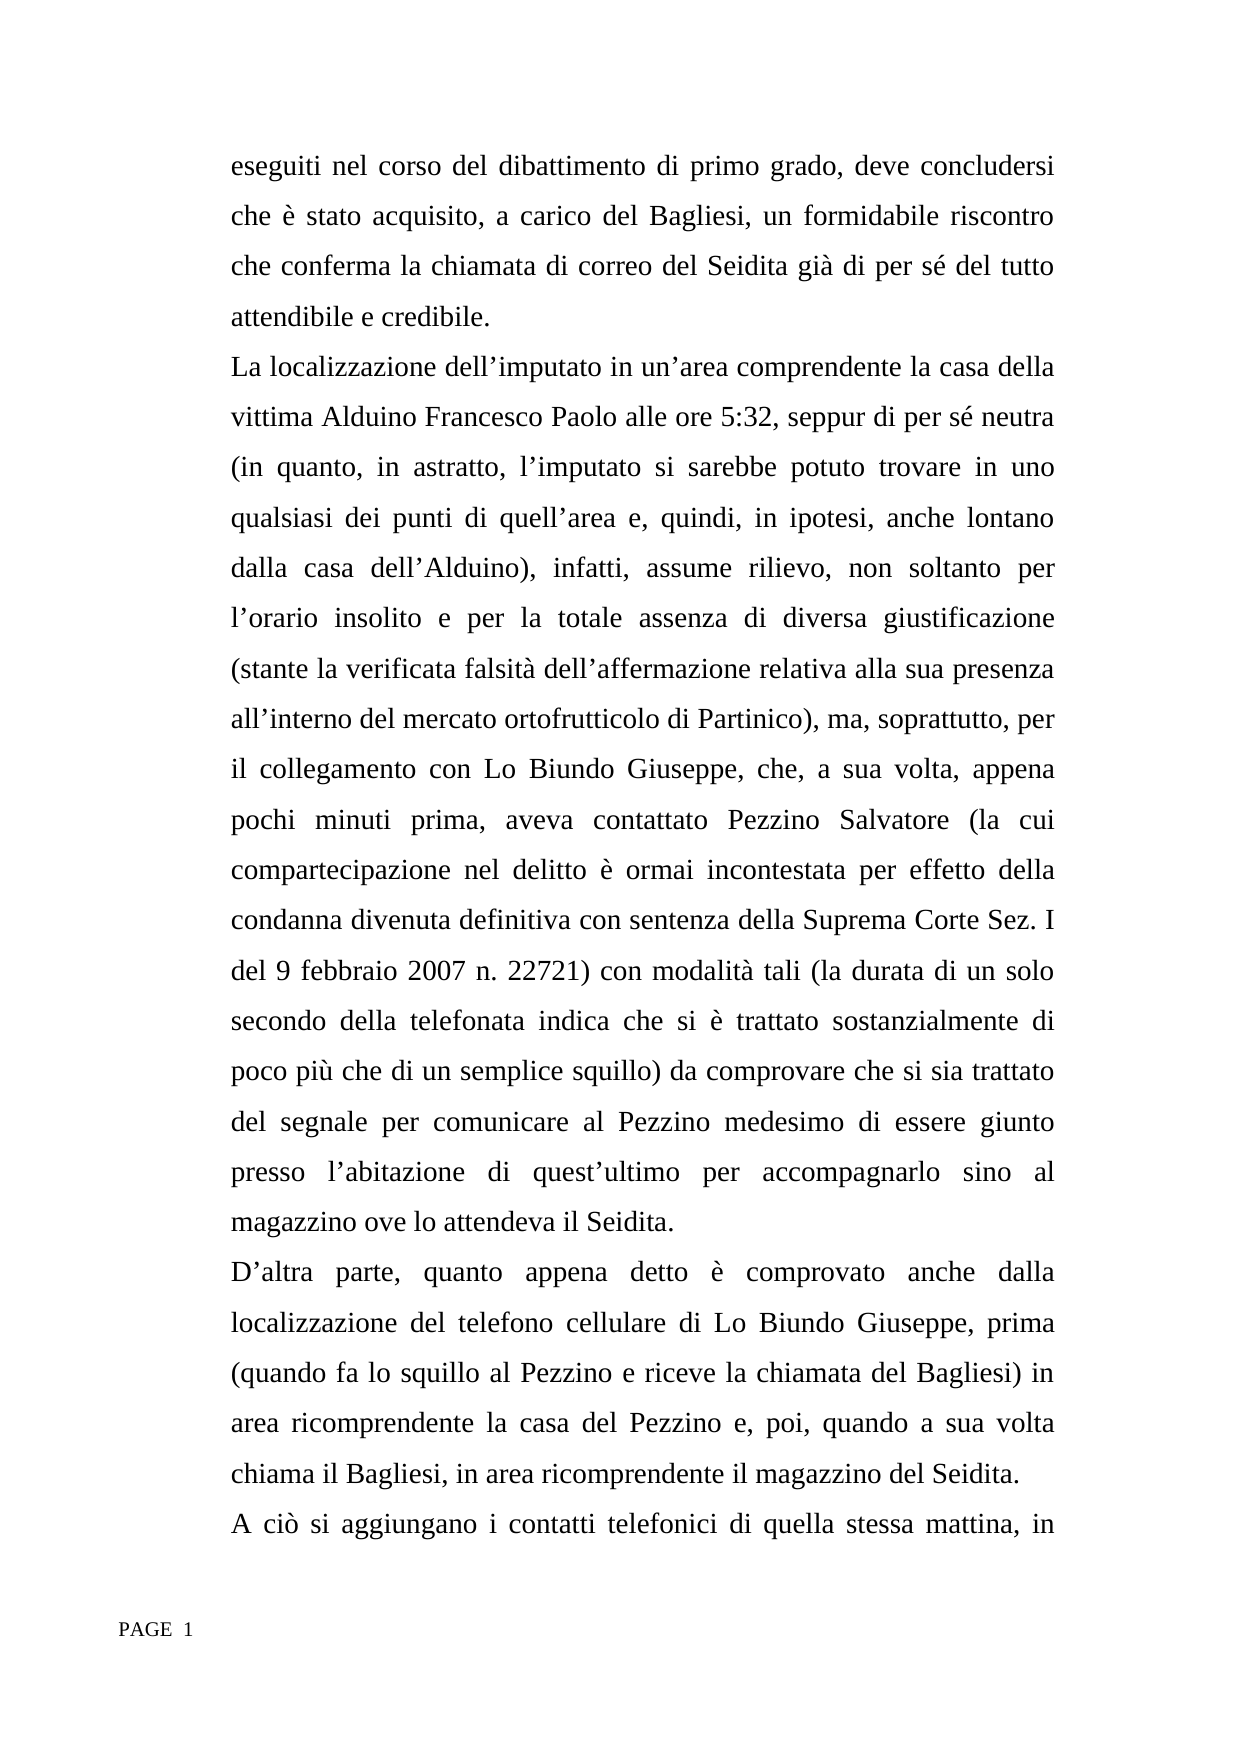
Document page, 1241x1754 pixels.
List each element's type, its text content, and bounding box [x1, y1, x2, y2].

text eseguiti nel corso del dibattimento di primo grado, deve concludersi che è stato acquisito, a carico del Bagliesi, un formidabile riscontro che conferma la chiamata di correo del Seidita già di per sé del tutto attendibile e credibile. [231, 148, 1056, 332]
text La localizzazione dell’imputato in un’area comprendente la casa della vittima Alduino Francesco Paolo alle ore 5:32, seppur di per sé neutra (in quanto, in astratto, l’imputato si sarebbe potuto trovare in uno qualsiasi dei punti di quell’area e, quindi, in ipotesi, anche lontano dalla casa dell’Alduino), infatti, assume rilievo, non soltanto per l’orario insolito e per la totale assenza di diversa giustificazione (stante la verificata falsità dell’affermazione relativa alla sua presenza all’interno del mercato ortofrutticolo di Partinico), ma, soprattutto, per il collegamento con Lo Biundo Giuseppe, che, a sua volta, appena pochi minuti prima, aveva contattato Pezzino Salvatore (la cui compartecipazione nel delitto è ormai incontestata per effetto della condanna divenuta definitiva con sentenza della Suprema Corte Sez. I del 9 febbraio 2007 n. 22721) con modalità tali (la durata di un solo secondo della telefonata indica che si è trattato sostanzialmente di poco più che di un semplice squillo) da comprovare che si sia trattato del segnale per comunicare al Pezzino medesimo di essere giunto presso l’abitazione di quest’ultimo per accompagnarlo sino al magazzino ove lo attendeva il Seidita. [231, 349, 1056, 1238]
text A ciò si aggiungano i contatti telefonici di quella stessa mattina, in [231, 1506, 1056, 1540]
text D’altra parte, quanto appena detto è comprovato anche dalla localizzazione del telefono cellulare di Lo Biundo Giuseppe, prima (quando fa lo squillo al Pezzino e riceve la chiamata del Bagliesi) in area ricomprendente la casa del Pezzino e, poi, quando a sua volta chiama il Bagliesi, in area ricomprendente il magazzino del Seidita. [231, 1254, 1056, 1489]
